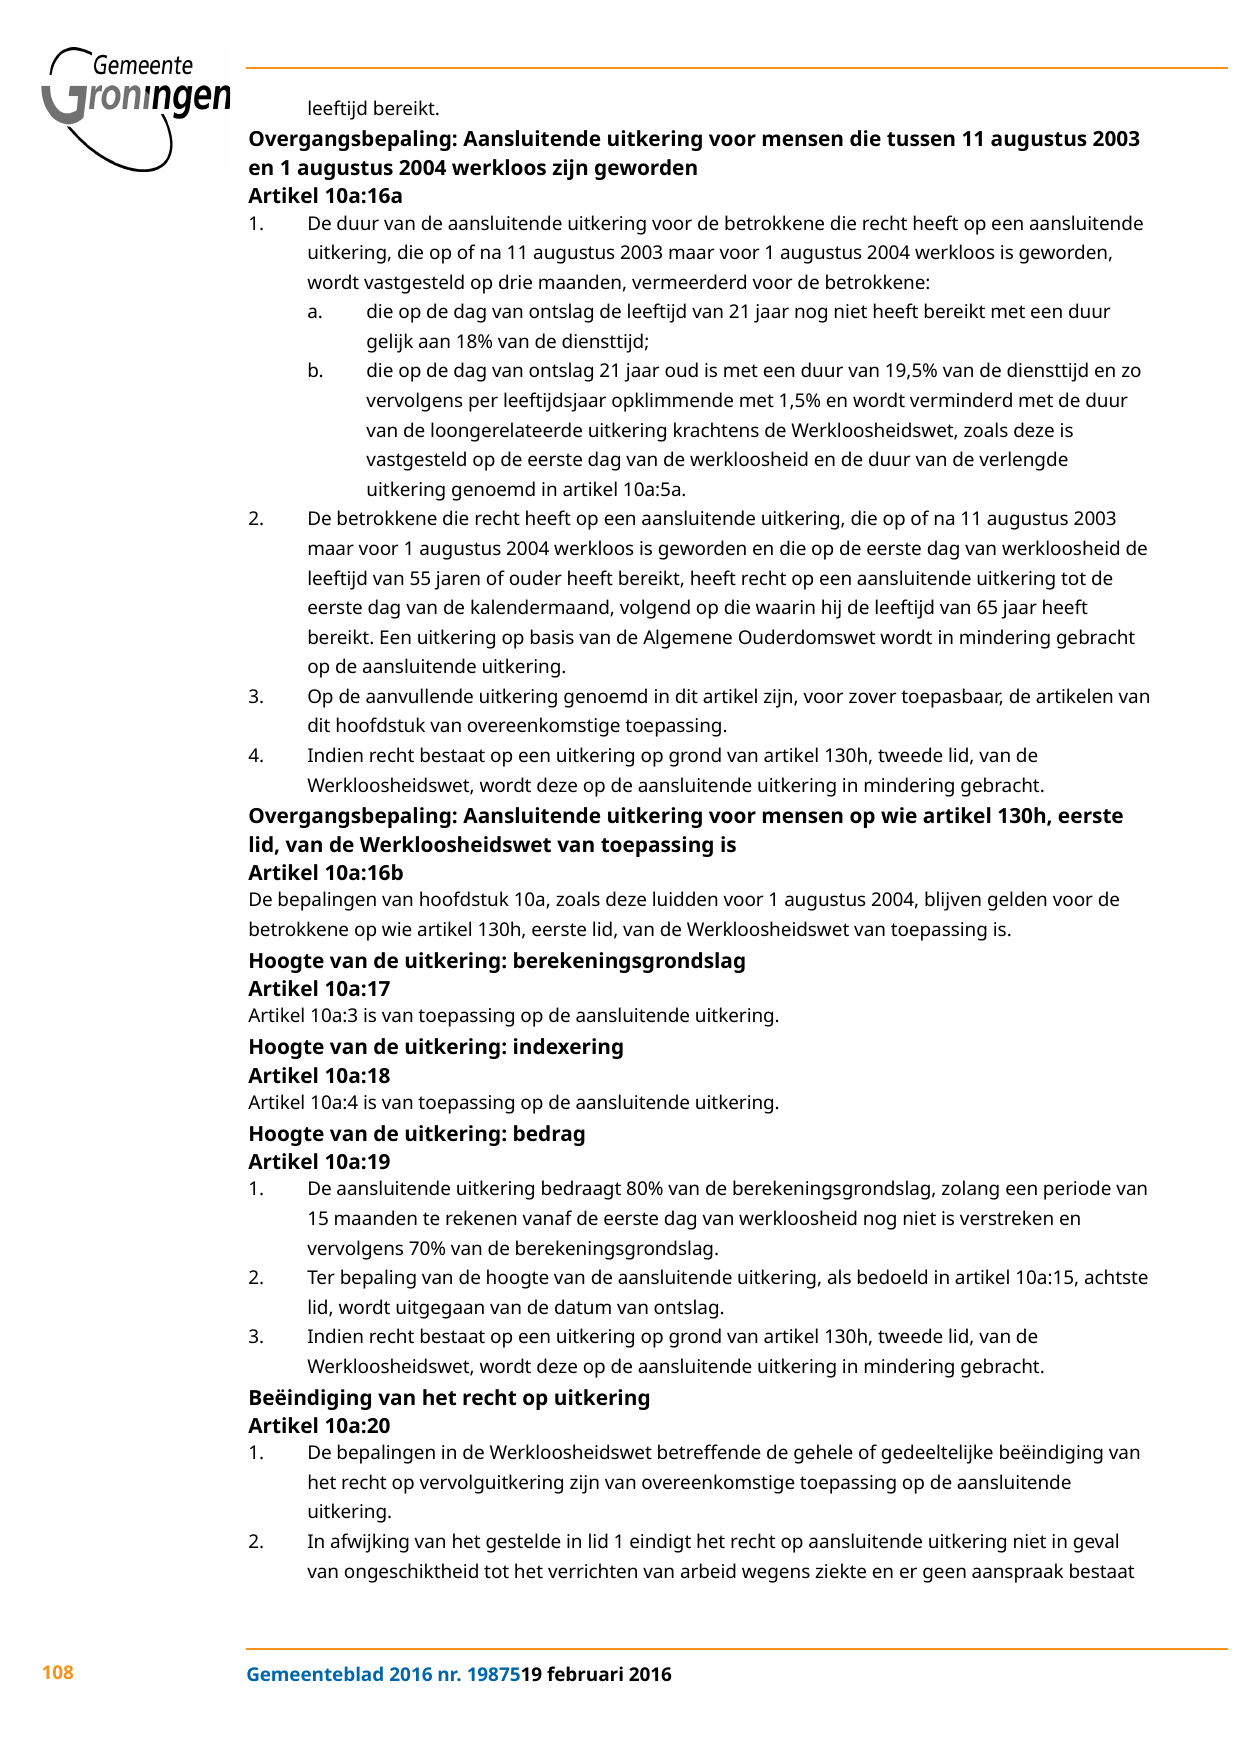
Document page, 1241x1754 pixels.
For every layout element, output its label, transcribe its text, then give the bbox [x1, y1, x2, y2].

list Ter bepaling van de hoogte van de aansluitende uitkering, als bedoeld in artikel 10a:15, achtste lid, wordt uitgegaan van de datum van ontslag. [248, 1264, 1152, 1320]
list die op de dag van ontslag de leeftijd van 21 jaar nog niet heeft bereikt met een duur gelijk aan 18% van de diensttijd; [307, 298, 1152, 354]
list In afwijking van het gestelde in lid 1 eindigt het recht op aansluitende uitkering niet in geval van ongeschiktheid tot het verrichten van arbeid wegens ziekte en er geen aanspraak bestaat [248, 1528, 1152, 1584]
text Artikel 10a:4 is van toepassing op de aansluitende uitkering. [248, 1089, 1152, 1115]
list De bepalingen in de Werkloosheidswet betreffende de gehele of gedeeltelijke beëindiging van het recht op vervolguitkering zijn van overeenkomstige toepassing op de aansluitende uitkering. [248, 1439, 1152, 1524]
text Artikel 10a:3 is van toepassing op de aansluitende uitkering. [248, 1003, 1152, 1028]
text Hoogte van de uitkering: bedrag [248, 1119, 1152, 1147]
text Hoogte van de uitkering: indexering [248, 1032, 1152, 1061]
text Artikel 10a:17 [248, 974, 1152, 1003]
list leeftijd bereikt. [248, 95, 1152, 121]
text Beëindiging van het recht op uitkering [248, 1383, 1152, 1411]
text De bepalingen van hoofdstuk 10a, zoals deze luidden voor 1 augustus 2004, blijven gelden voor de betrokkene op wie artikel 130h, eerste lid, van de Werkloosheidswet van toepassing is. [248, 887, 1152, 942]
text Artikel 10a:20 [248, 1411, 1152, 1439]
list De aansluitende uitkering bedraagt 80% van de berekeningsgrondslag, zolang een periode van 15 maanden te rekenen vanaf de eerste dag van werkloosheid nog niet is verstreken en vervolgens 70% van de berekeningsgrondslag. [248, 1176, 1152, 1261]
text Artikel 10a:19 [248, 1147, 1152, 1176]
list Op de aanvullende uitkering genoemd in dit artikel zijn, voor zover toepasbaar, de artikelen van dit hoofdstuk van overeenkomstige toepassing. [248, 683, 1152, 738]
list Indien recht bestaat op een uitkering op grond van artikel 130h, tweede lid, van de Werkloosheidswet, wordt deze op de aansluitende uitkering in mindering gebracht. [248, 742, 1152, 797]
text Hoogte van de uitkering: berekeningsgrondslag [248, 946, 1152, 974]
list die op de dag van ontslag 21 jaar oud is met een duur van 19,5% van de diensttijd en zo vervolgens per leeftijdsjaar opklimmende met 1,5% en wordt verminderd met de duur van de loongerelateerde uitkering krachtens de Werkloosheidswet, zoals deze is vastgesteld op de eerste dag van de werkloosheid en de duur van de verlengde uitkering genoemd in artikel 10a:5a. [307, 358, 1152, 502]
list De betrokkene die recht heeft op een aansluitende uitkering, die op of na 11 augustus 2003 maar voor 1 augustus 2004 werkloos is geworden en die op de eerste dag van werkloosheid de leeftijd van 55 jaren of ouder heeft bereikt, heeft recht op een aansluitende uitkering tot de eerste dag van de kalendermaand, volgend op die waarin hij de leeftijd van 65 jaar heeft bereikt. Een uitkering op basis van de Algemene Ouderdomswet wordt in mindering gebracht op de aansluitende uitkering. [248, 506, 1152, 679]
list De duur van de aansluitende uitkering voor de betrokkene die recht heeft op een aansluitende uitkering, die op of na 11 augustus 2003 maar voor 1 augustus 2004 werkloos is geworden, wordt vastgesteld op drie maanden, vermeerderd voor de betrokkene: [248, 210, 1152, 294]
text Overgangsbepaling: Aansluitende uitkering voor mensen op wie artikel 130h, eerste lid, van de Werkloosheidswet van toepassing is [248, 801, 1152, 858]
list Indien recht bestaat op een uitkering op grond van artikel 130h, tweede lid, van de Werkloosheidswet, wordt deze op de aansluitende uitkering in mindering gebracht. [248, 1323, 1152, 1379]
text Artikel 10a:18 [248, 1061, 1152, 1089]
picture [41, 47, 231, 172]
text Artikel 10a:16b [248, 858, 1152, 887]
text Artikel 10a:16a [248, 181, 1152, 210]
text Overgangsbepaling: Aansluitende uitkering voor mensen die tussen 11 augustus 2003 en 1 augustus 2004 werkloos zijn geworden [248, 124, 1152, 181]
